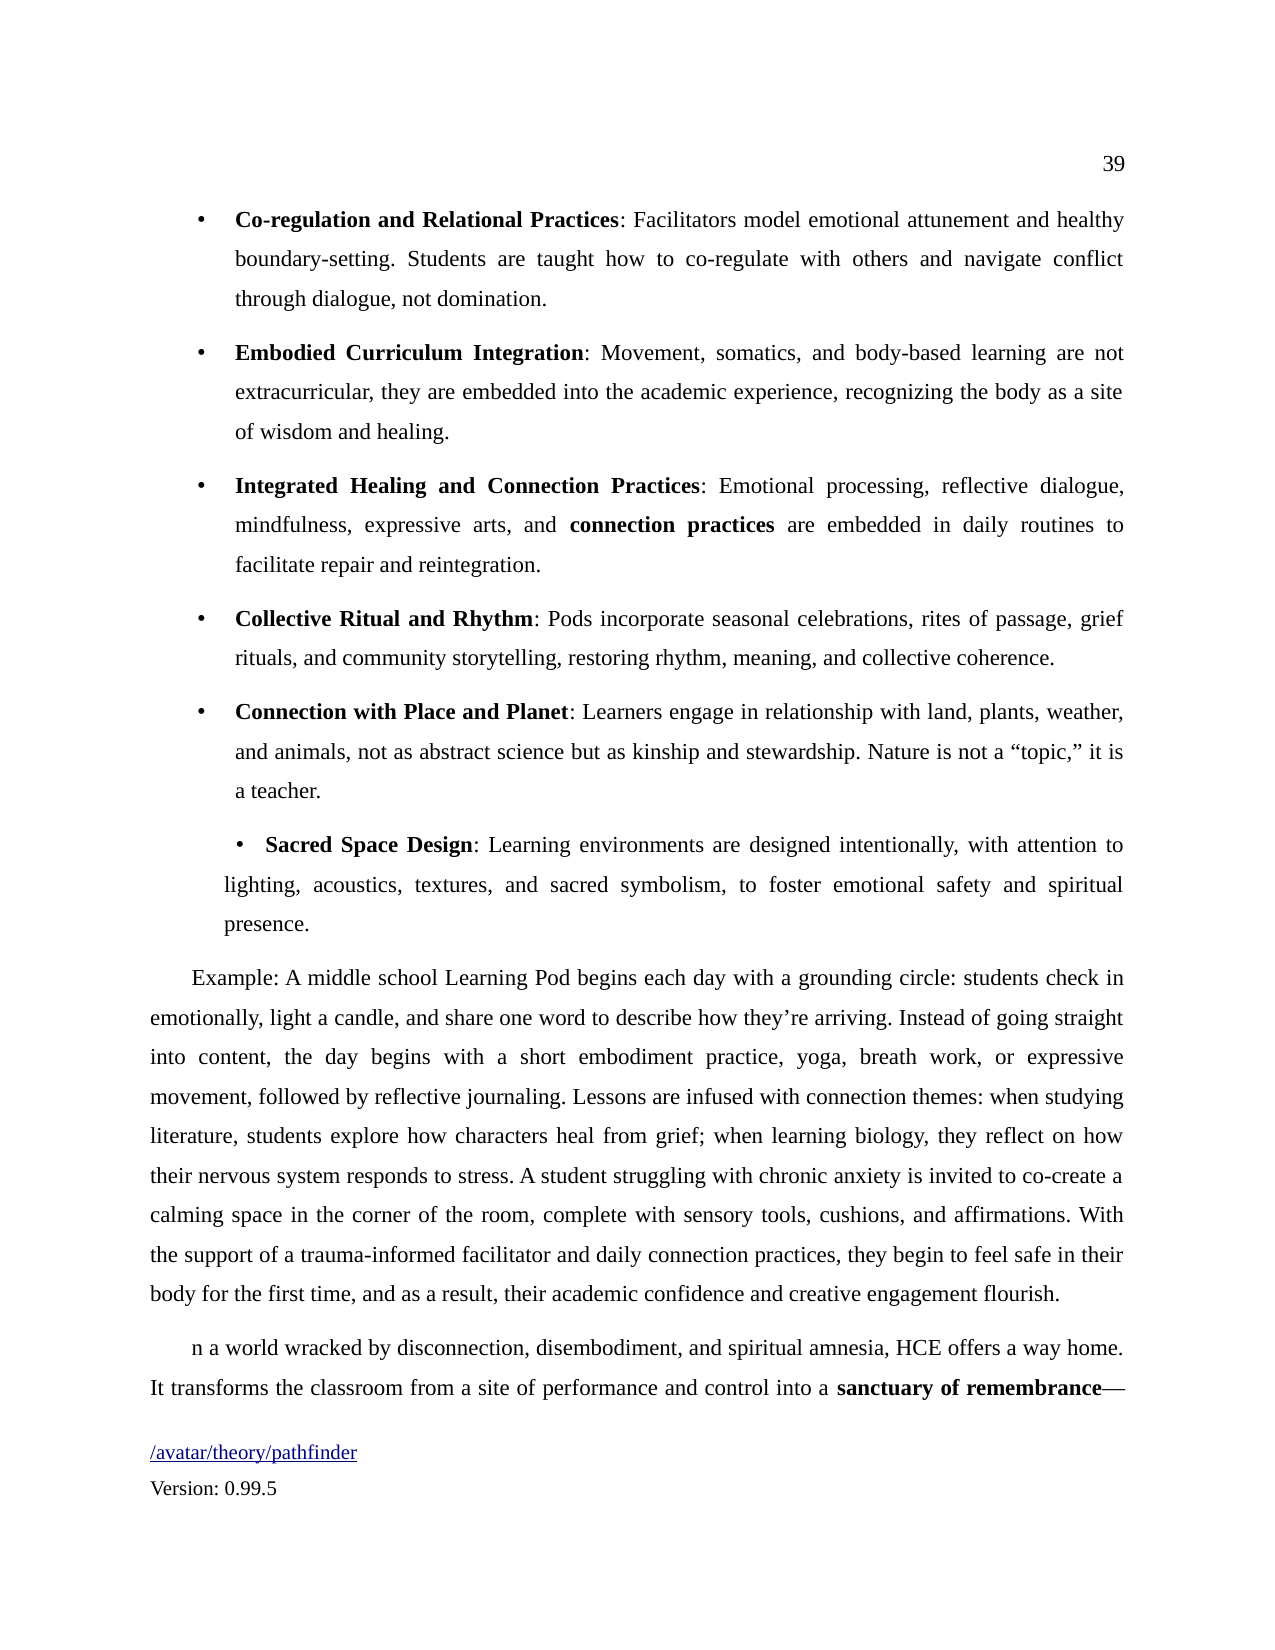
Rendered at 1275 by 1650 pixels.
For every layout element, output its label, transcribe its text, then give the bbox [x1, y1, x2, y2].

list Collective Ritual and Rhythm: Pods incorporate seasonal celebrations, rites of passage, grief rituals, and community storytelling, restoring rhythm, meaning, and collective coherence. [197, 605, 1125, 671]
list Co-regulation and Relational Practices: Facilitators model emotional attunement and healthy boundary-setting. Students are taught how to co-regulate with others and navigate conflict through dialogue, not domination. [197, 206, 1125, 311]
list Sacred Space Design: Learning environments are designed intentionally, with attention to lighting, acoustics, textures, and sacred symbolism, to foster emotional safety and spiritual presence. [194, 831, 1125, 937]
list Integrated Healing and Connection Practices: Emotional processing, reflective dialogue, mindfulness, expressive arts, and connection practices are embedded in daily routines to facilitate repair and reintegration. [197, 472, 1125, 577]
text Example: A middle school Learning Pod begins each day with a grounding circle: students check in emotionally, light a candle, and share one word to describe how they’re arriving. Instead of going straight into content, the day begins with a short embodiment practice, yoga, breath work, or expressive movement, followed by reflective journaling. Lessons are infused with connection themes: when studying literature, students explore how characters heal from grief; when learning biology, they reflect on how their nervous system responds to stress. A student struggling with chronic anxiety is invited to co-create a calming space in the corner of the room, complete with sensory tools, cushions, and affirmations. With the support of a trauma-informed facilitator and daily connection practices, they begin to feel safe in their body for the first time, and as a result, their academic confidence and creative engagement flourish. [150, 964, 1125, 1307]
list Connection with Place and Planet: Learners engage in relationship with land, plants, weather, and animals, not as abstract science but as kinship and stewardship. Nature is not a “topic,” it is a teacher. [197, 698, 1125, 804]
text n a world wracked by disconnection, disembodiment, and spiritual amnesia, HCE offers a way home. It transforms the classroom from a site of performance and control into a sanctuary of remembrance— [150, 1334, 1125, 1400]
list Embodied Curriculum Integration: Movement, somatics, and body-based learning are not extracurricular, they are embedded into the academic experience, recognizing the body as a site of wisdom and healing. [197, 339, 1125, 444]
